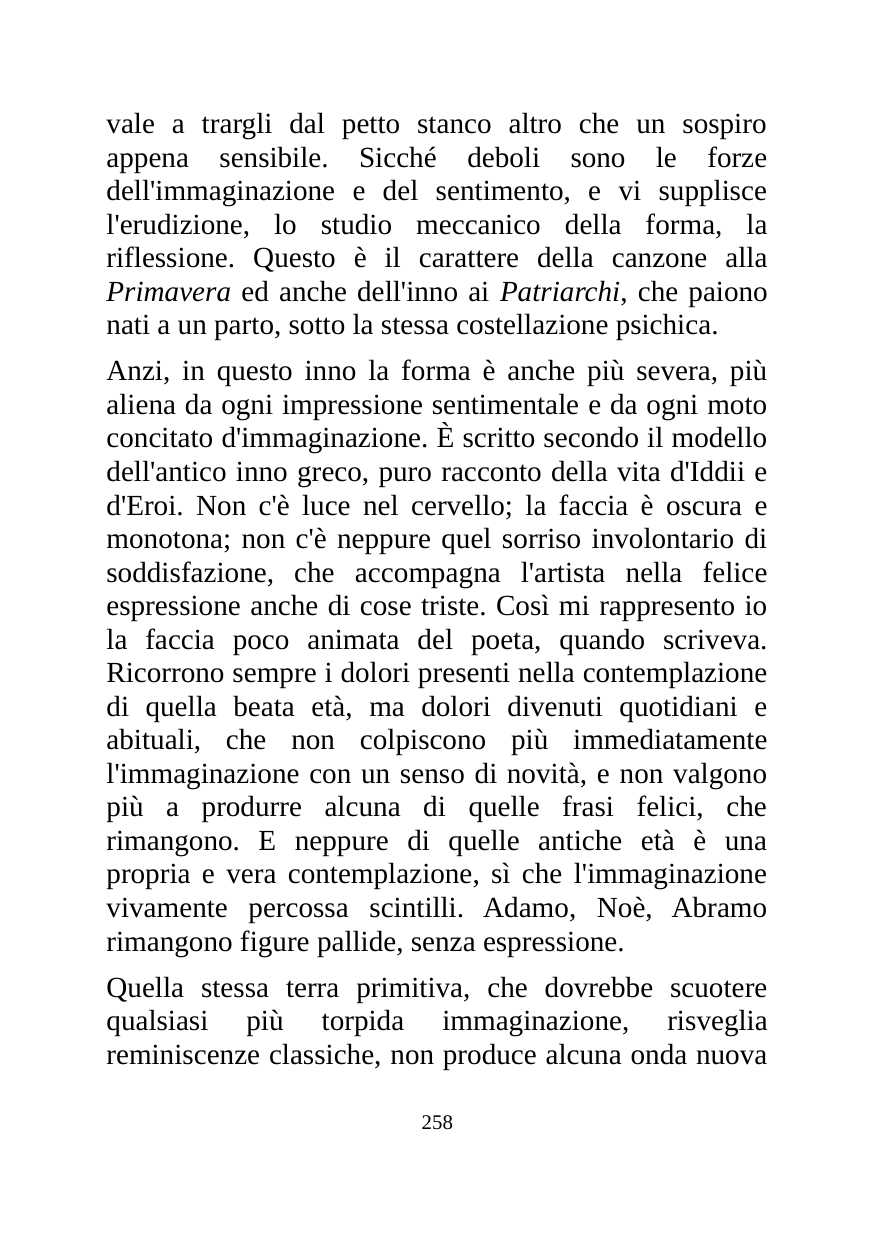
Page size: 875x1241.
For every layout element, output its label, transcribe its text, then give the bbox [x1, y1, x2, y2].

text Anzi, in questo inno la forma è anche più severa, più aliena da ogni impressione sentimentale e da ogni moto concitato d'immaginazione. È scritto secondo il modello dell'antico inno greco, puro racconto della vita d'Iddii e d'Eroi. Non c'è luce nel cervello; la faccia è oscura e monotona; non c'è neppure quel sorriso involontario di soddisfazione, che accompagna l'artista nella felice espressione anche di cose triste. Così mi rappresento io la faccia poco animata del poeta, quando scriveva. Ricorrono sempre i dolori presenti nella contemplazione di quella beata età, ma dolori divenuti quotidiani e abituali, che non colpiscono più immediatamente l'immaginazione con un senso di novità, e non valgono più a produrre alcuna di quelle frasi felici, che rimangono. E neppure di quelle antiche età è una propria e vera contemplazione, sì che l'immaginazione vivamente percossa scintilli. Adamo, Noè, Abramo rimangono figure pallide, senza espressione. [106, 353, 768, 957]
text Quella stessa terra primitiva, che dovrebbe scuotere qualsiasi più torpida immaginazione, risveglia reminiscenze classiche, non produce alcuna onda nuova [106, 970, 768, 1070]
text vale a trargli dal petto stanco altro che un sospiro appena sensibile. Sicché deboli sono le forze dell'immaginazione e del sentimento, e vi supplisce l'erudizione, lo studio meccanico della forma, la riflessione. Questo è il carattere della canzone alla Primavera ed anche dell'inno ai Patriarchi, che paiono nati a un parto, sotto la stessa costellazione psichica. [106, 106, 768, 341]
